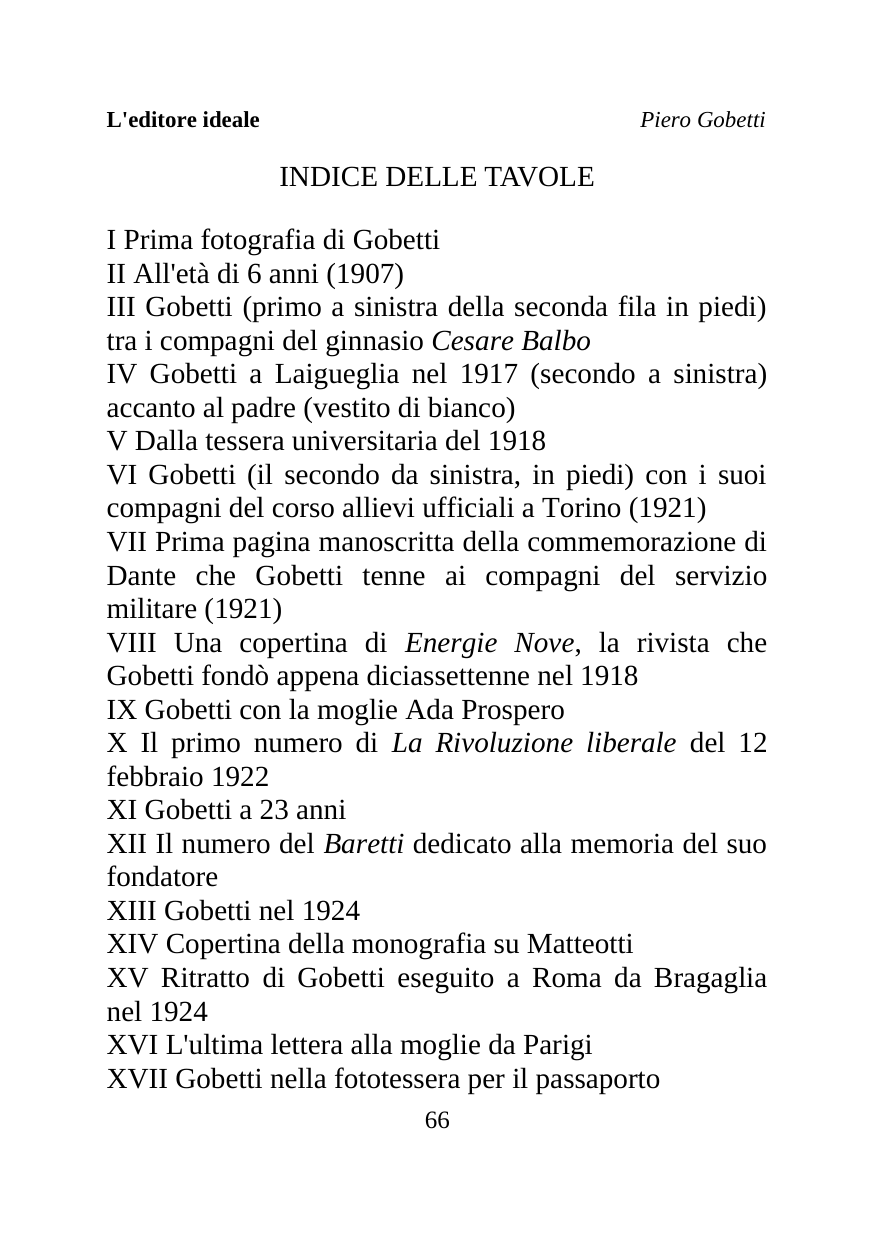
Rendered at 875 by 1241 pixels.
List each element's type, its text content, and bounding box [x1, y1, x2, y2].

text VIII Una copertina di Energie Nove, la rivista che Gobetti fondò appena diciassettenne nel 1918 [106, 625, 768, 692]
text III Gobetti (primo a sinistra della seconda fila in piedi) tra i compagni del ginnasio Cesare Balbo [106, 289, 768, 356]
text XIV Copertina della monografia su Matteotti [106, 927, 768, 960]
text VII Prima pagina manoscritta della commemorazione di Dante che Gobetti tenne ai compagni del servizio militare (1921) [106, 524, 768, 625]
text II All'età di 6 anni (1907) [106, 256, 768, 289]
text XV Ritratto di Gobetti eseguito a Roma da Bragaglia nel 1924 [106, 960, 768, 1027]
text XII Il numero del Baretti dedicato alla memoria del suo fondatore [106, 826, 768, 893]
text V Dalla tessera universitaria del 1918 [106, 423, 768, 457]
text X Il primo numero di La Rivoluzione liberale del 12 febbraio 1922 [106, 725, 768, 792]
text XVI L'ultima lettera alla moglie da Parigi [106, 1027, 768, 1061]
text VI Gobetti (il secondo da sinistra, in piedi) con i suoi compagni del corso allievi ufficiali a Torino (1921) [106, 457, 768, 524]
text XIII Gobetti nel 1924 [106, 893, 768, 927]
text XVII Gobetti nella fototessera per il passaporto [106, 1061, 768, 1094]
subtitle INDICE DELLE TAVOLE [106, 159, 768, 192]
text I Prima fotografia di Gobetti [106, 222, 768, 256]
text IV Gobetti a Laigueglia nel 1917 (secondo a sinistra) accanto al padre (vestito di bianco) [106, 356, 768, 423]
text IX Gobetti con la moglie Ada Prospero [106, 692, 768, 725]
text XI Gobetti a 23 anni [106, 792, 768, 826]
